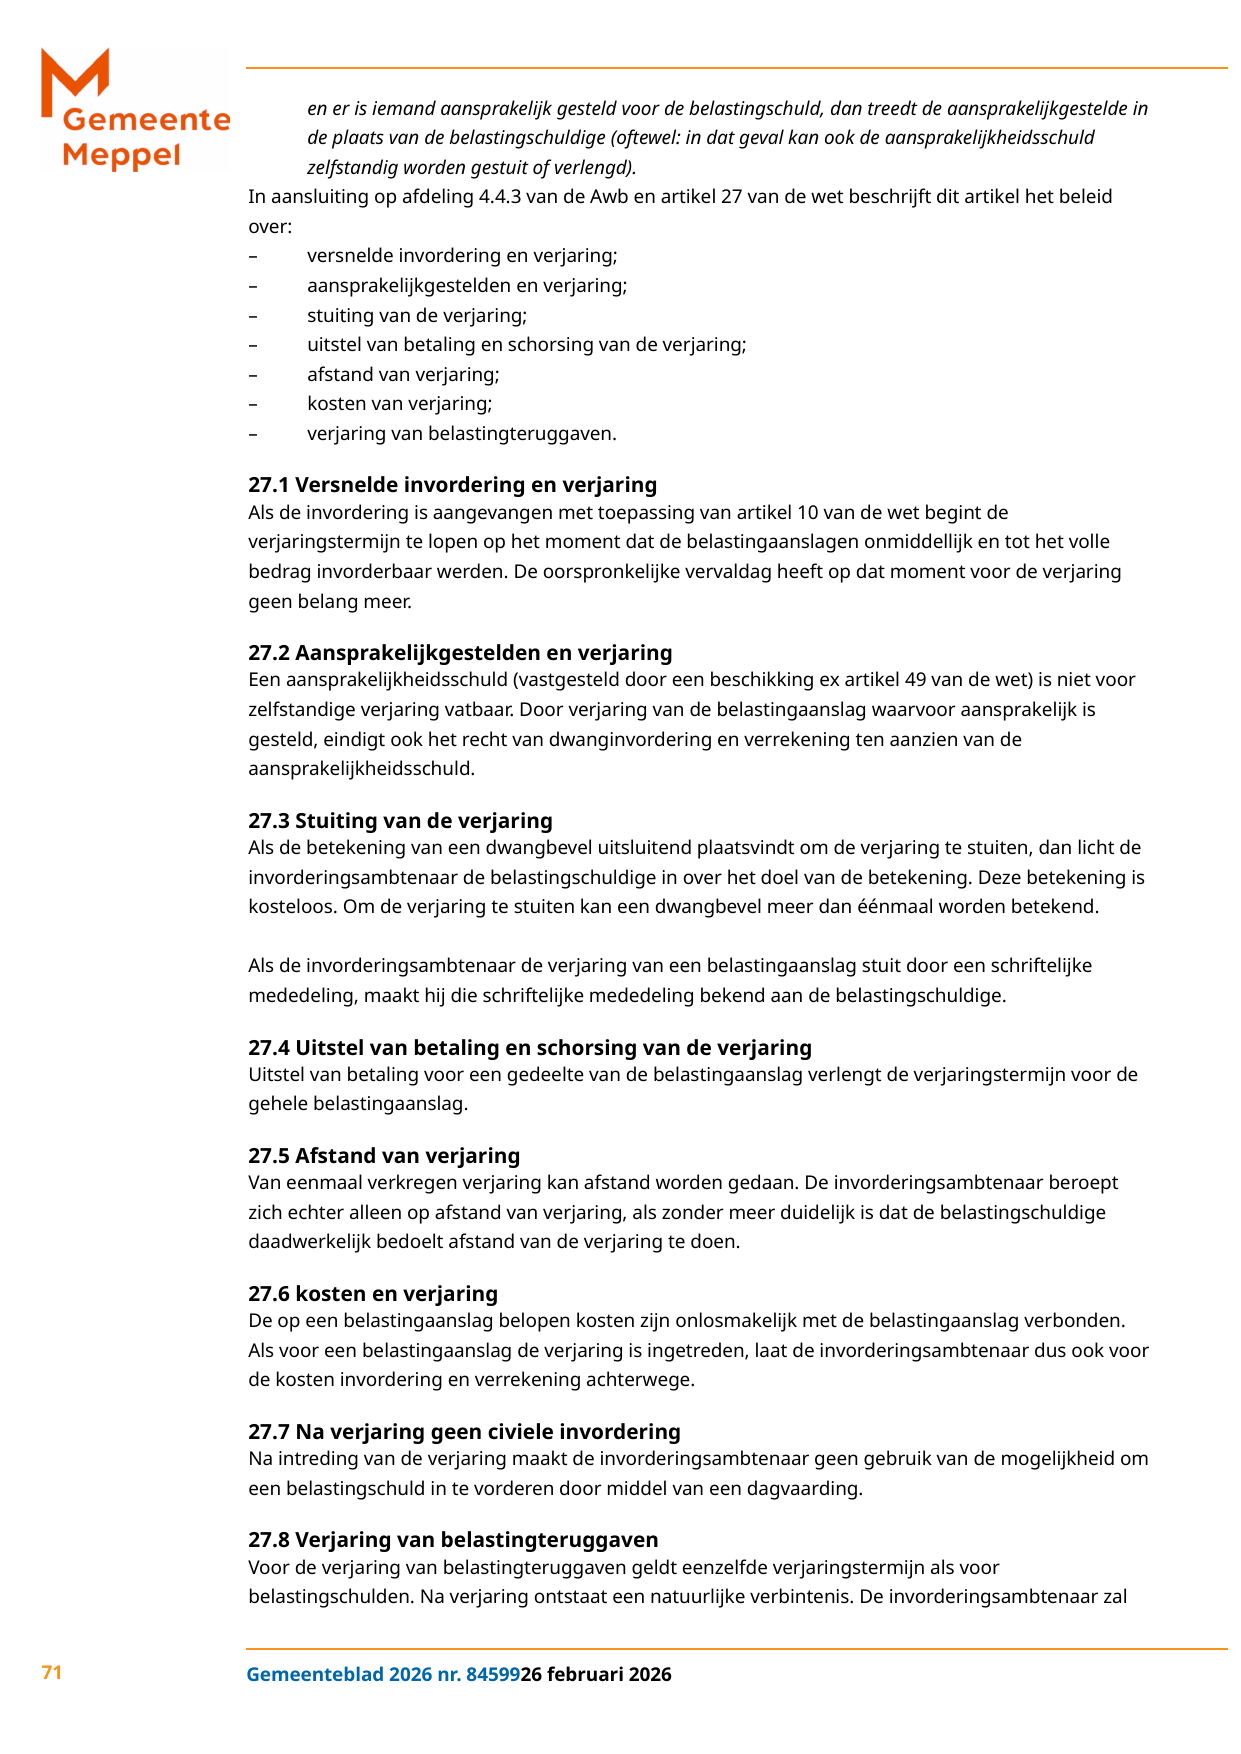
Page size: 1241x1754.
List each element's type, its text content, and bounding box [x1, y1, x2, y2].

list aansprakelijkgestelden en verjaring; [248, 272, 1152, 298]
list en er is iemand aansprakelijk gesteld voor de belastingschuld, dan treedt de aansprakelijkgestelde in de plaats van de belastingschuldige (oftewel: in dat geval kan ook de aansprakelijkheidsschuld zelfstandig worden gestuit of verlengd). [248, 95, 1152, 180]
text 27.1 Versnelde invordering en verjaring [248, 471, 1152, 499]
text 27.5 Afstand van verjaring [248, 1141, 1152, 1169]
text 27.2 Aansprakelijkgestelden en verjaring [248, 638, 1152, 667]
text Uitstel van betaling voor een gedeelte van de belastingaanslag verlengt de verjaringstermijn voor de gehele belastingaanslag. [248, 1061, 1152, 1116]
text Na intreding van de verjaring maakt de invorderingsambtenaar geen gebruik van de mogelijkheid om een belastingschuld in te vorderen door middel van een dagvaarding. [248, 1446, 1152, 1501]
list versnelde invordering en verjaring; [248, 243, 1152, 268]
text Van eenmaal verkregen verjaring kan afstand worden gedaan. De invorderingsambtenaar beroept zich echter alleen op afstand van verjaring, als zonder meer duidelijk is dat de belastingschuldige daadwerkelijk bedoelt afstand van de verjaring te doen. [248, 1169, 1152, 1254]
list uitstel van betaling en schorsing van de verjaring; [248, 331, 1152, 357]
text 27.7 Na verjaring geen civiele invordering [248, 1417, 1152, 1446]
text 27.8 Verjaring van belastingteruggaven [248, 1526, 1152, 1554]
text Als de invordering is aangevangen met toepassing van artikel 10 van de wet begint de verjaringstermijn te lopen op het moment dat de belastingaanslagen onmiddellijk en tot het volle bedrag invorderbaar werden. De oorspronkelijke vervaldag heeft op dat moment voor de verjaring geen belang meer. [248, 499, 1152, 613]
text Een aansprakelijkheidsschuld (vastgesteld door een beschikking ex artikel 49 van de wet) is niet voor zelfstandige verjaring vatbaar. Door verjaring van de belastingaanslag waarvoor aansprakelijk is gesteld, eindigt ook het recht van dwanginvordering en verrekening ten aanzien van de aansprakelijkheidsschuld. [248, 667, 1152, 781]
text Als de betekening van een dwangbevel uitsluitend plaatsvindt om de verjaring te stuiten, dan licht de invorderingsambtenaar de belastingschuldige in over het doel van de betekening. Deze betekening is kosteloos. Om de verjaring te stuiten kan een dwangbevel meer dan éénmaal worden betekend. [248, 834, 1152, 919]
text In aansluiting op afdeling 4.4.3 van de Awb en artikel 27 van de wet beschrijft dit artikel het beleid over: [248, 183, 1152, 239]
text 27.4 Uitstel van betaling en schorsing van de verjaring [248, 1033, 1152, 1061]
text Voor de verjaring van belastingteruggaven geldt eenzelfde verjaringstermijn als voor belastingschulden. Na verjaring ontstaat een natuurlijke verbintenis. De invorderingsambtenaar zal [248, 1554, 1152, 1609]
text De op een belastingaanslag belopen kosten zijn onlosmakelijk met de belastingaanslag verbonden. Als voor een belastingaanslag de verjaring is ingetreden, laat de invorderingsambtenaar dus ook voor de kosten invordering en verrekening achterwege. [248, 1307, 1152, 1392]
list stuiting van de verjaring; [248, 302, 1152, 328]
list verjaring van belastingteruggaven. [248, 420, 1152, 446]
text 27.6 kosten en verjaring [248, 1279, 1152, 1307]
text Als de invorderingsambtenaar de verjaring van een belastingaanslag stuit door een schriftelijke mededeling, maakt hij die schriftelijke mededeling bekend aan de belastingschuldige. [248, 953, 1152, 1008]
picture [41, 47, 231, 172]
text 27.3 Stuiting van de verjaring [248, 806, 1152, 834]
list kosten van verjaring; [248, 391, 1152, 416]
list afstand van verjaring; [248, 361, 1152, 387]
